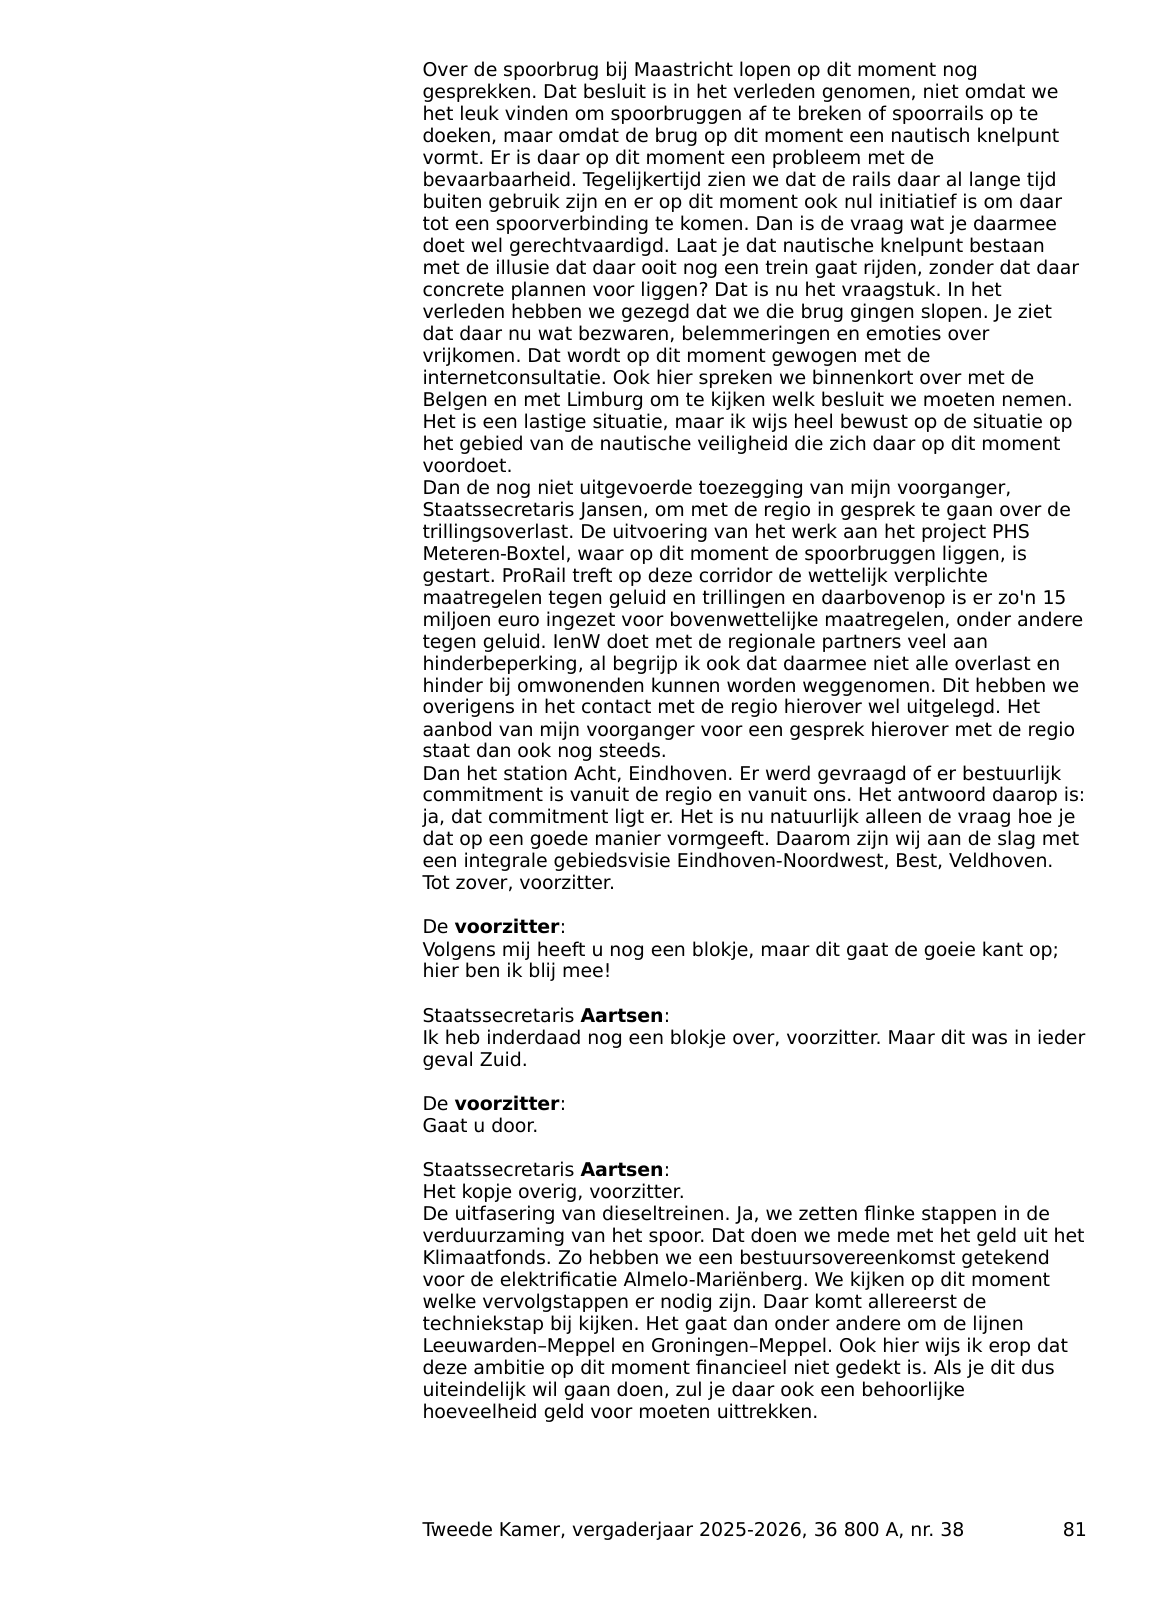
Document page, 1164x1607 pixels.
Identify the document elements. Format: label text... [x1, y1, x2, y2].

text Tot zover, voorzitter. [422, 872, 1087, 894]
text De voorzitter: [422, 916, 1087, 938]
text Over de spoorbrug bij Maastricht lopen op dit moment nog gesprekken. Dat besluit is in het verleden genomen, niet omdat we het leuk vinden om spoorbruggen af te breken of spoorrails op te doeken, maar omdat de brug op dit moment een nautisch knelpunt vormt. Er is daar op dit moment een probleem met de bevaarbaarheid. Tegelijkertijd zien we dat de rails daar al lange tijd buiten gebruik zijn en er op dit moment ook nul initiatief is om daar tot een spoorverbinding te komen. Dan is de vraag wat je daarmee doet wel gerechtvaardigd. Laat je dat nautische knelpunt bestaan met de illusie dat daar ooit nog een trein gaat rijden, zonder dat daar concrete plannen voor liggen? Dat is nu het vraagstuk. In het verleden hebben we gezegd dat we die brug gingen slopen. Je ziet dat daar nu wat bezwaren, belemmeringen en emoties over vrijkomen. Dat wordt op dit moment gewogen met de internetconsultatie. Ook hier spreken we binnenkort over met de Belgen en met Limburg om te kijken welk besluit we moeten nemen. Het is een lastige situatie, maar ik wijs heel bewust op de situatie op het gebied van de nautische veiligheid die zich daar op dit moment voordoet. [422, 59, 1087, 477]
text Dan de nog niet uitgevoerde toezegging van mijn voorganger, Staatssecretaris Jansen, om met de regio in gesprek te gaan over de trillingsoverlast. De uitvoering van het werk aan het project PHS Meteren-Boxtel, waar op dit moment de spoorbruggen liggen, is gestart. ProRail treft op deze corridor de wettelijk verplichte maatregelen tegen geluid en trillingen en daarbovenop is er zo'n 15 miljoen euro ingezet voor bovenwettelijke maatregelen, onder andere tegen geluid. IenW doet met de regionale partners veel aan hinderbeperking, al begrijp ik ook dat daarmee niet alle overlast en hinder bij omwonenden kunnen worden weggenomen. Dit hebben we overigens in het contact met de regio hierover wel uitgelegd. Het aanbod van mijn voorganger voor een gesprek hierover met de regio staat dan ook nog steeds. [422, 477, 1087, 762]
text Het kopje overig, voorzitter. [422, 1181, 1087, 1203]
text Staatssecretaris Aartsen: [422, 1159, 1087, 1181]
text Ik heb inderdaad nog een blokje over, voorzitter. Maar dit was in ieder geval Zuid. [422, 1027, 1087, 1071]
text De voorzitter: [422, 1093, 1087, 1115]
text Gaat u door. [422, 1115, 1087, 1137]
text De uitfasering van dieseltreinen. Ja, we zetten flinke stappen in de verduurzaming van het spoor. Dat doen we mede met het geld uit het Klimaatfonds. Zo hebben we een bestuursovereenkomst getekend voor de elektrificatie Almelo-Mariënberg. We kijken op dit moment welke vervolgstappen er nodig zijn. Daar komt allereerst de techniekstap bij kijken. Het gaat dan onder andere om de lijnen Leeuwarden–Meppel en Groningen–Meppel. Ook hier wijs ik erop dat deze ambitie op dit moment financieel niet gedekt is. Als je dit dus uiteindelijk wil gaan doen, zul je daar ook een behoorlijke hoeveelheid geld voor moeten uittrekken. [422, 1203, 1087, 1423]
text Volgens mij heeft u nog een blokje, maar dit gaat de goeie kant op; hier ben ik blij mee! [422, 938, 1087, 982]
text Staatssecretaris Aartsen: [422, 1004, 1087, 1027]
text Dan het station Acht, Eindhoven. Er werd gevraagd of er bestuurlijk commitment is vanuit de regio en vanuit ons. Het antwoord daarop is: ja, dat commitment ligt er. Het is nu natuurlijk alleen de vraag hoe je dat op een goede manier vormgeeft. Daarom zijn wij aan de slag met een integrale gebiedsvisie Eindhoven-Noordwest, Best, Veldhoven. [422, 762, 1087, 872]
